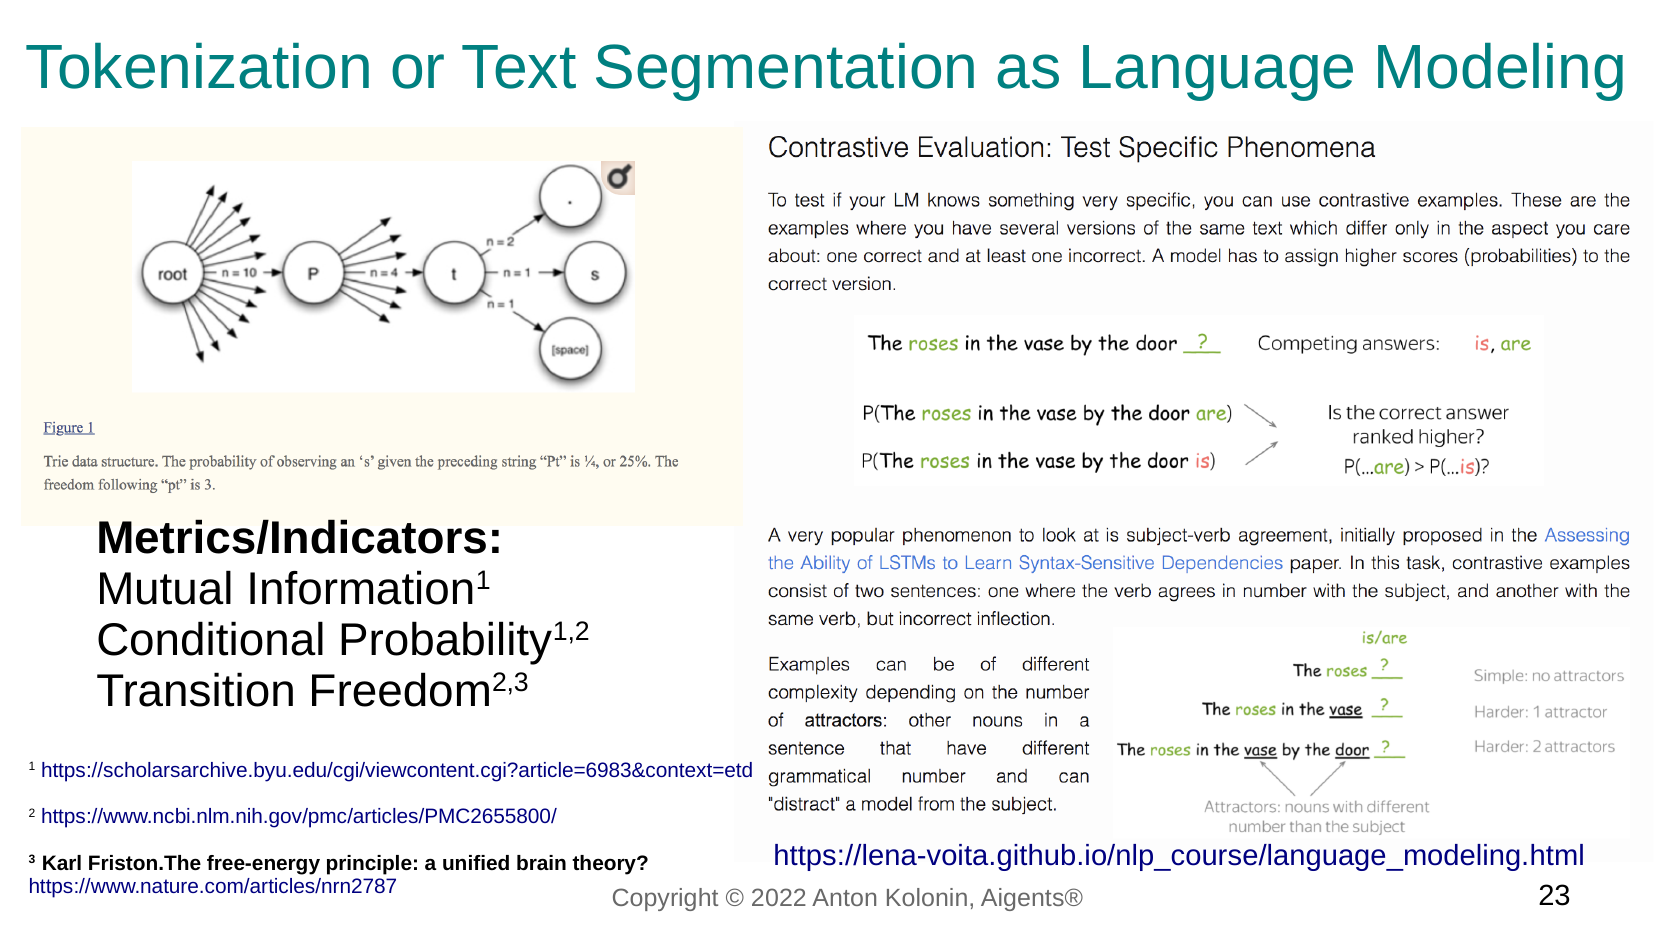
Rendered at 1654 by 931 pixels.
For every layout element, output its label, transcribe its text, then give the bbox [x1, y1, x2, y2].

text_box Metrics/Indicators: Mutual Information1 Conditional Probability1,2 Transition Freedom2,3 [81, 504, 605, 749]
text_box https://lena-voita.github.io/nlp_course/language_modeling.html [794, 831, 1601, 880]
text_box 1 https://scholarsarchive.byu.edu/cgi/viewcontent.cgi?article=6983&context=etd 2 https://www.ncbi.nlm.nih.gov/pmc/articles/PMC2655800/ 3 Karl Friston.The free-energy principle: a unified brain theory? https://www.nature.com/articles/nrn2787 [13, 751, 794, 906]
picture [21, 121, 1654, 862]
text_box Tokenization or Text Segmentation as Language Modeling [0, 0, 1630, 135]
